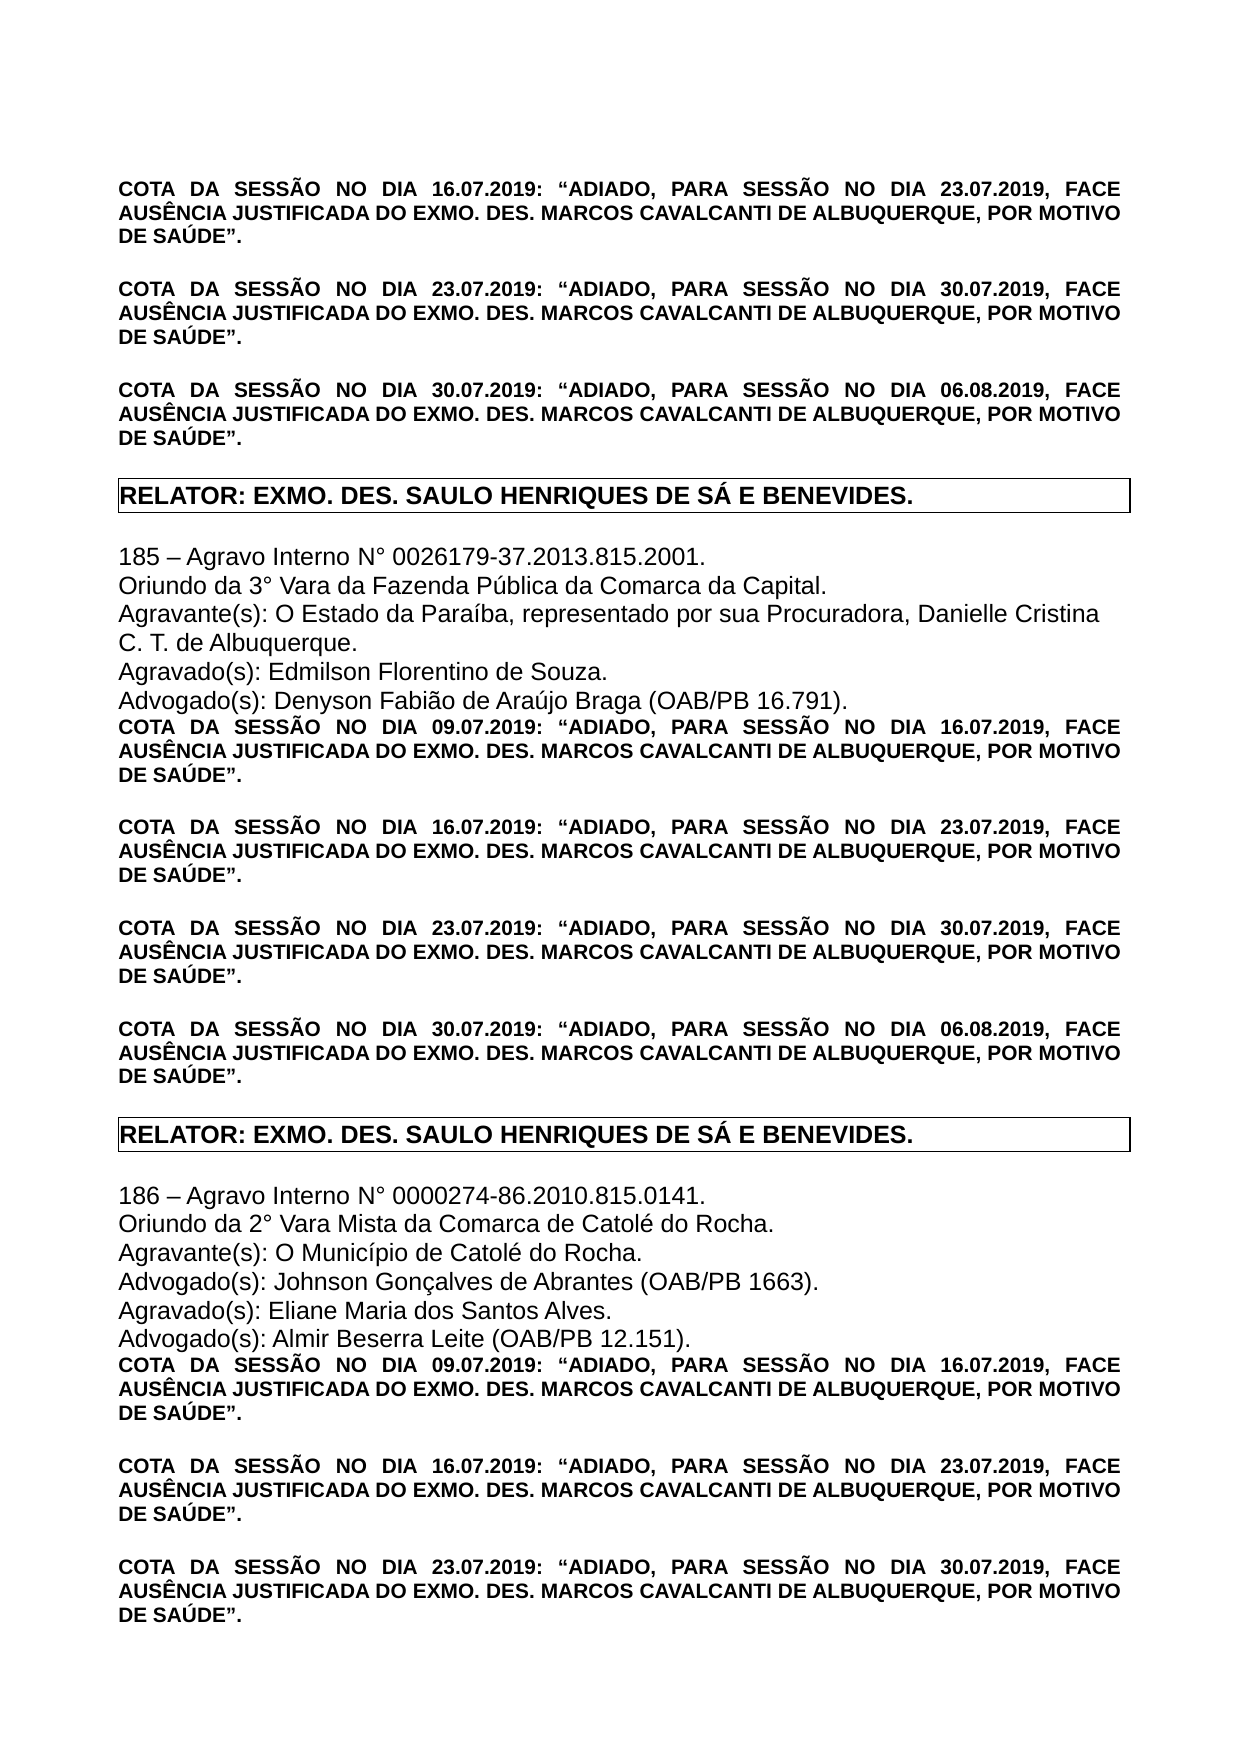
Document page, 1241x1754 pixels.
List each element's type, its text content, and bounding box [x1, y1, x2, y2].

text Agravado(s): Edmilson Florentino de Souza. [118, 657, 1122, 686]
text 186 – Agravo Interno N° 0000274-86.2010.815.0141. [118, 1181, 1122, 1209]
text Oriundo da 2° Vara Mista da Comarca de Catolé do Rocha. [118, 1209, 1122, 1238]
text COTA DA SESSÃO NO DIA 23.07.2019: “ADIADO, PARA SESSÃO NO DIA 30.07.2019, FACE AUSÊNCIA JUSTIFICADA DO EXMO. DES. MARCOS CAVALCANTI DE ALBUQUERQUE, POR MOTIVO DE SAÚDE”. [118, 1554, 1122, 1626]
text COTA DA SESSÃO NO DIA 16.07.2019: “ADIADO, PARA SESSÃO NO DIA 23.07.2019, FACE AUSÊNCIA JUSTIFICADA DO EXMO. DES. MARCOS CAVALCANTI DE ALBUQUERQUE, POR MOTIVO DE SAÚDE”. [118, 815, 1122, 887]
text RELATOR: EXMO. DES. SAULO HENRIQUES DE SÁ E BENEVIDES. [119, 479, 1129, 512]
text COTA DA SESSÃO NO DIA 16.07.2019: “ADIADO, PARA SESSÃO NO DIA 23.07.2019, FACE AUSÊNCIA JUSTIFICADA DO EXMO. DES. MARCOS CAVALCANTI DE ALBUQUERQUE, POR MOTIVO DE SAÚDE”. [118, 176, 1122, 248]
text Advogado(s): Denyson Fabião de Araújo Braga (OAB/PB 16.791). [118, 686, 1122, 714]
text COTA DA SESSÃO NO DIA 30.07.2019: “ADIADO, PARA SESSÃO NO DIA 06.08.2019, FACE AUSÊNCIA JUSTIFICADA DO EXMO. DES. MARCOS CAVALCANTI DE ALBUQUERQUE, POR MOTIVO DE SAÚDE”. [118, 1016, 1122, 1088]
text COTA DA SESSÃO NO DIA 23.07.2019: “ADIADO, PARA SESSÃO NO DIA 30.07.2019, FACE AUSÊNCIA JUSTIFICADA DO EXMO. DES. MARCOS CAVALCANTI DE ALBUQUERQUE, POR MOTIVO DE SAÚDE”. [118, 916, 1122, 988]
text COTA DA SESSÃO NO DIA 16.07.2019: “ADIADO, PARA SESSÃO NO DIA 23.07.2019, FACE AUSÊNCIA JUSTIFICADA DO EXMO. DES. MARCOS CAVALCANTI DE ALBUQUERQUE, POR MOTIVO DE SAÚDE”. [118, 1454, 1122, 1526]
text COTA DA SESSÃO NO DIA 30.07.2019: “ADIADO, PARA SESSÃO NO DIA 06.08.2019, FACE AUSÊNCIA JUSTIFICADA DO EXMO. DES. MARCOS CAVALCANTI DE ALBUQUERQUE, POR MOTIVO DE SAÚDE”. [118, 378, 1122, 449]
text RELATOR: EXMO. DES. SAULO HENRIQUES DE SÁ E BENEVIDES. [119, 1118, 1129, 1151]
text COTA DA SESSÃO NO DIA 09.07.2019: “ADIADO, PARA SESSÃO NO DIA 16.07.2019, FACE AUSÊNCIA JUSTIFICADA DO EXMO. DES. MARCOS CAVALCANTI DE ALBUQUERQUE, POR MOTIVO DE SAÚDE”. [118, 1353, 1122, 1425]
text COTA DA SESSÃO NO DIA 09.07.2019: “ADIADO, PARA SESSÃO NO DIA 16.07.2019, FACE AUSÊNCIA JUSTIFICADA DO EXMO. DES. MARCOS CAVALCANTI DE ALBUQUERQUE, POR MOTIVO DE SAÚDE”. [118, 714, 1122, 786]
text Agravante(s): O Estado da Paraíba, representado por sua Procuradora, Danielle Cristina C. T. de Albuquerque. [118, 599, 1122, 657]
text Agravante(s): O Município de Catolé do Rocha. [118, 1238, 1122, 1267]
text Advogado(s): Johnson Gonçalves de Abrantes (OAB/PB 1663). [118, 1267, 1122, 1296]
text Advogado(s): Almir Beserra Leite (OAB/PB 12.151). [118, 1324, 1122, 1353]
text Oriundo da 3° Vara da Fazenda Pública da Comarca da Capital. [118, 571, 1122, 599]
text COTA DA SESSÃO NO DIA 23.07.2019: “ADIADO, PARA SESSÃO NO DIA 30.07.2019, FACE AUSÊNCIA JUSTIFICADA DO EXMO. DES. MARCOS CAVALCANTI DE ALBUQUERQUE, POR MOTIVO DE SAÚDE”. [118, 277, 1122, 349]
text Agravado(s): Eliane Maria dos Santos Alves. [118, 1296, 1122, 1324]
text 185 – Agravo Interno N° 0026179-37.2013.815.2001. [118, 542, 1122, 571]
